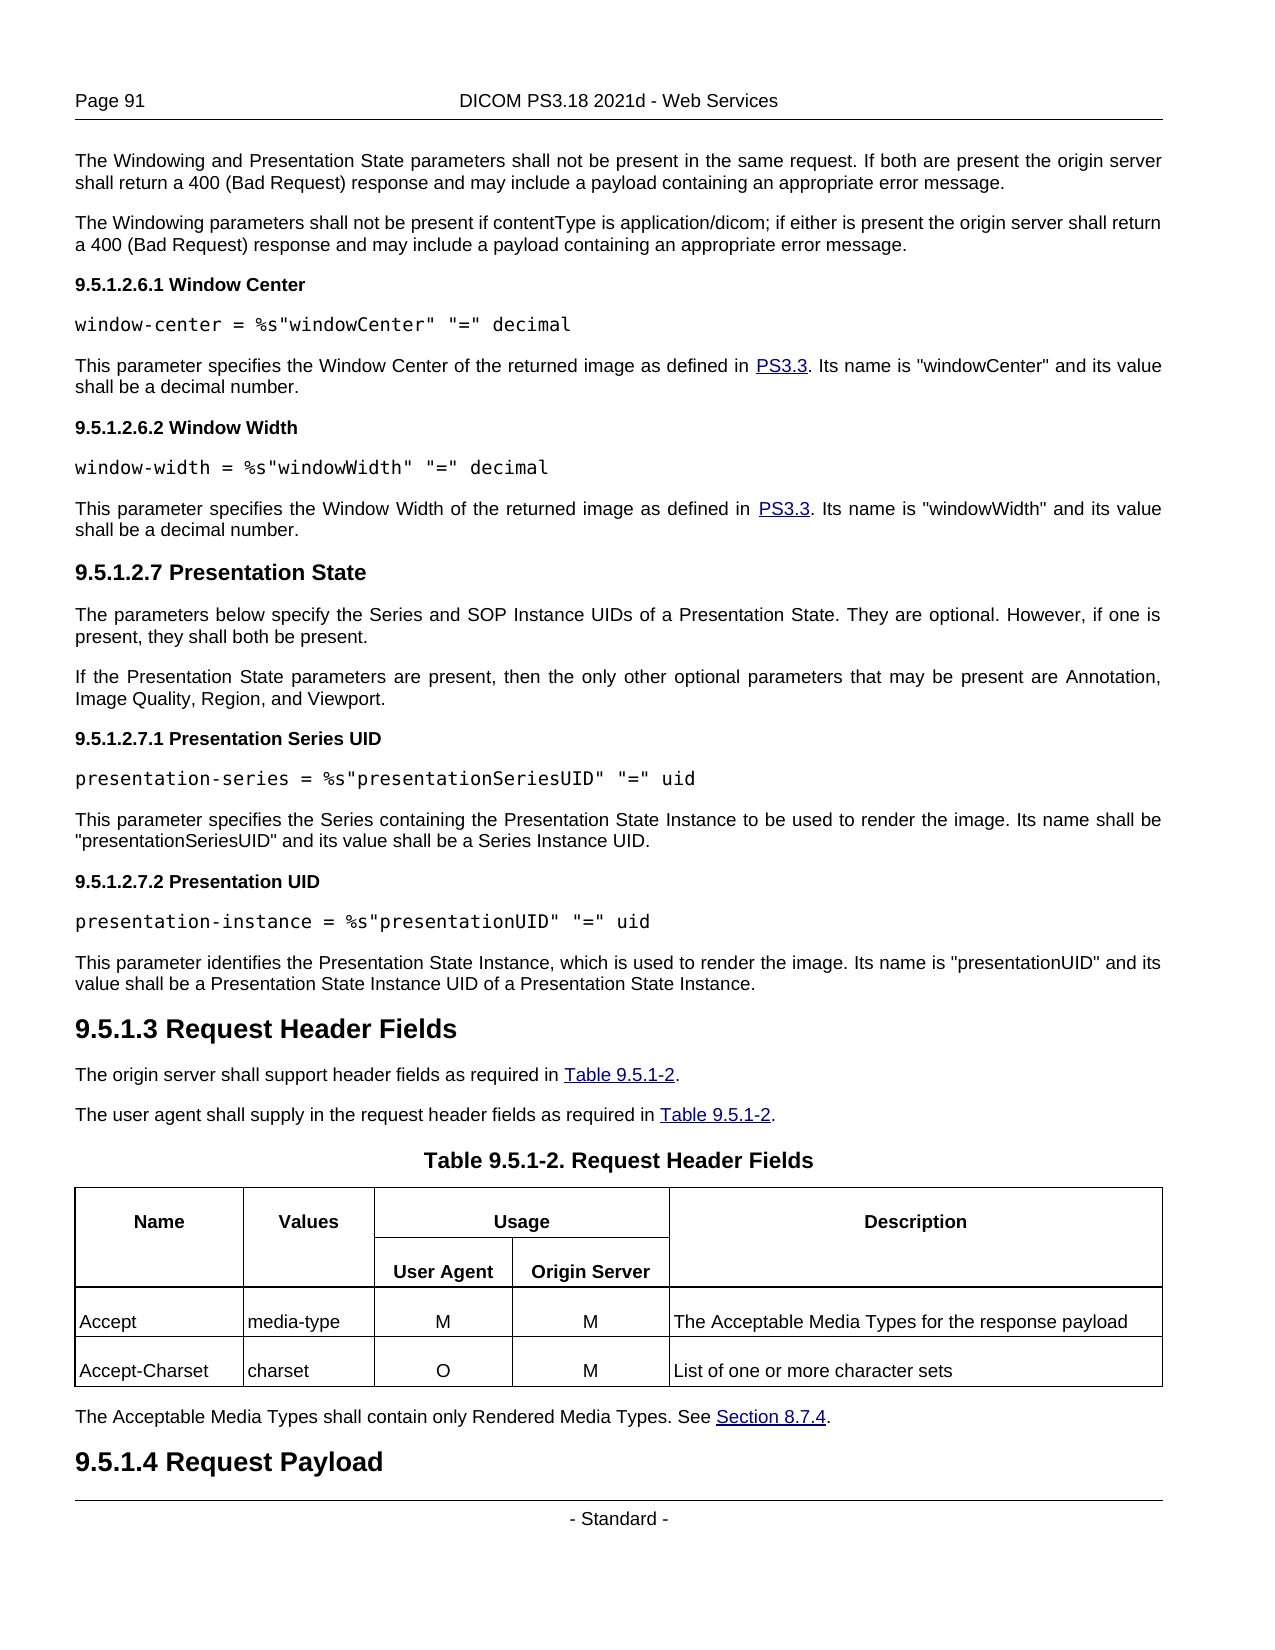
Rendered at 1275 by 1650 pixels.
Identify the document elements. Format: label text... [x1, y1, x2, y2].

text Table 9.5.1-2. Request Header Fields [75, 1148, 1162, 1173]
text This parameter identifies the Presentation State Instance, which is used to render the image. Its name is "presentationUID" and its value shall be a Presentation State Instance UID of a Presentation State Instance. [75, 951, 1162, 994]
text 9.5.1.4 Request Payload [75, 1446, 1162, 1477]
text The Windowing parameters shall not be present if contentType is application/dicom; if either is present the origin server shall return a 400 (Bad Request) response and may include a payload containing an appropriate error message. [75, 212, 1162, 255]
text presentation-series = %s"presentationSeriesUID" "=" uid [75, 768, 1162, 790]
text The Windowing and Presentation State parameters shall not be present in the same request. If both are present the origin server shall return a 400 (Bad Request) response and may include a payload containing an appropriate error message. [75, 150, 1162, 193]
text 9.5.1.3 Request Header Fields [75, 1013, 1162, 1044]
text This parameter specifies the Window Center of the returned image as defined in PS3.3. Its name is "windowCenter" and its value shall be a decimal number. [75, 355, 1162, 398]
text 9.5.1.2.6.2 Window Width [75, 417, 1162, 438]
table_cell List of one or more character sets [670, 1337, 1162, 1386]
table_cell The Acceptable Media Types for the response payload [670, 1288, 1162, 1336]
text 9.5.1.2.7 Presentation State [75, 559, 1162, 585]
table_header Description [670, 1188, 1162, 1286]
table_header Values [244, 1188, 374, 1286]
text 9.5.1.2.7.1 Presentation Series UID [75, 728, 1162, 749]
table_cell charset [244, 1337, 374, 1386]
table_cell M [513, 1288, 669, 1336]
text presentation-instance = %s"presentationUID" "=" uid [75, 911, 1162, 933]
text If the Presentation State parameters are present, then the only other optional parameters that may be present are Annotation, Image Quality, Region, and Viewport. [75, 666, 1162, 709]
table_cell User Agent [375, 1238, 512, 1286]
table_header Name [76, 1188, 243, 1286]
table_cell Accept-Charset [76, 1337, 243, 1386]
table_cell M [513, 1337, 669, 1386]
text window-center = %s"windowCenter" "=" decimal [75, 314, 1162, 336]
table_cell O [375, 1337, 512, 1386]
text window-width = %s"windowWidth" "=" decimal [75, 457, 1162, 479]
text The user agent shall supply in the request header fields as required in Table 9.5.1-2. [75, 1104, 1162, 1125]
table_cell Origin Server [513, 1238, 669, 1286]
table_header Usage [375, 1188, 669, 1237]
table_cell media-type [244, 1288, 374, 1336]
text 9.5.1.2.7.2 Presentation UID [75, 871, 1162, 892]
text This parameter specifies the Series containing the Presentation State Instance to be used to render the image. Its name shall be "presentationSeriesUID" and its value shall be a Series Instance UID. [75, 809, 1162, 852]
table_cell M [375, 1288, 512, 1336]
text This parameter specifies the Window Width of the returned image as defined in PS3.3. Its name is "windowWidth" and its value shall be a decimal number. [75, 497, 1162, 541]
text 9.5.1.2.6.1 Window Center [75, 274, 1162, 295]
text The parameters below specify the Series and SOP Instance UIDs of a Presentation State. They are optional. However, if one is present, they shall both be present. [75, 604, 1162, 647]
text The Acceptable Media Types shall contain only Rendered Media Types. See Section 8.7.4. [75, 1406, 1162, 1427]
table_cell Accept [76, 1288, 243, 1336]
text The origin server shall support header fields as required in Table 9.5.1-2. [75, 1063, 1162, 1085]
